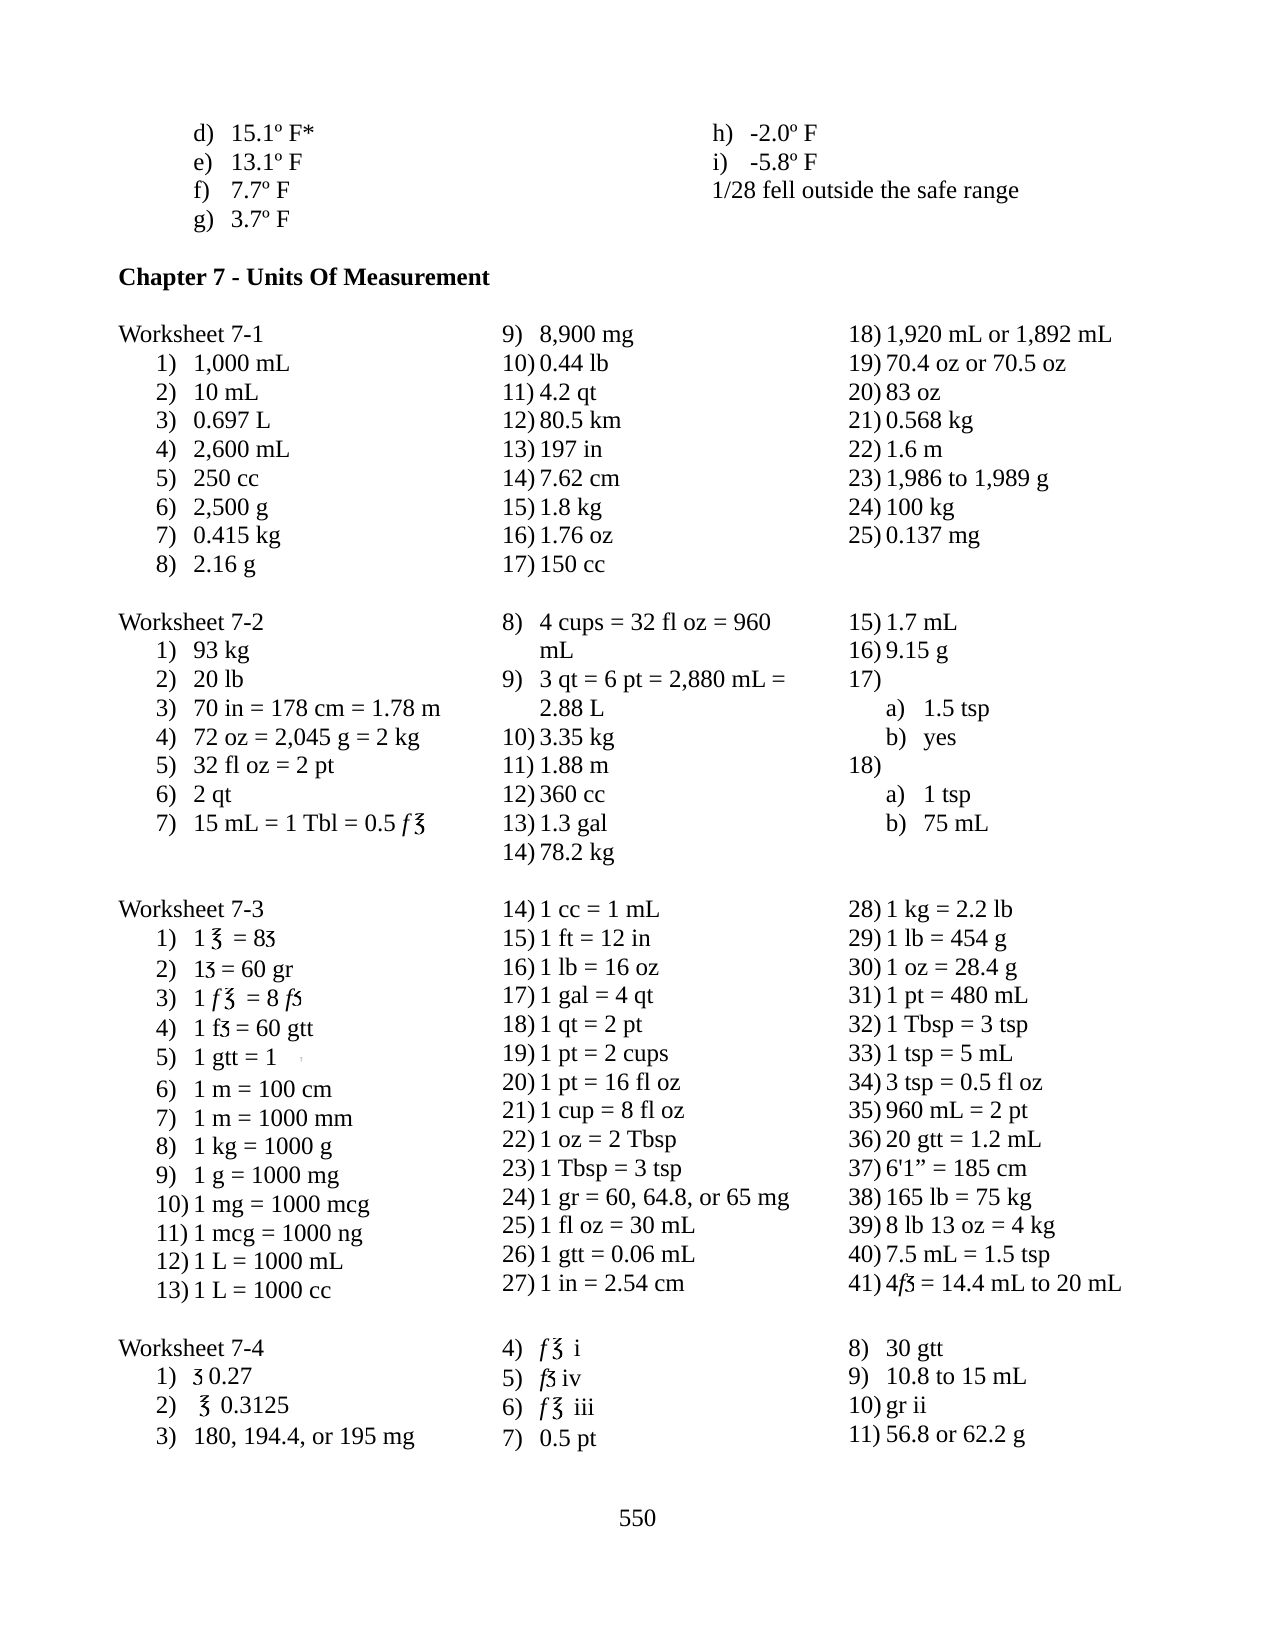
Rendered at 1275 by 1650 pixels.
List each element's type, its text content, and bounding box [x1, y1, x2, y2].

list 0.568 kg [848, 406, 1157, 434]
list 1 m = 100 cm [156, 1074, 464, 1103]
list 1.76 oz [502, 521, 811, 549]
list 1 gtt = 1 [156, 1042, 464, 1074]
picture [218, 988, 240, 1014]
list 1 f = 60 gtt [156, 1013, 464, 1042]
list 1 cc = 1 mL [502, 894, 811, 923]
list 3 qt = 6 pt = 2,880 mL = 2.88 L [502, 664, 811, 722]
list 1 = 60 gr [156, 954, 464, 983]
picture [205, 962, 215, 978]
list 4f = 14.4 mL to 20 mL [848, 1268, 1157, 1297]
list 1 mcg = 1000 ng [156, 1218, 464, 1246]
list 7.7º F [193, 176, 637, 204]
list 0.44 lb [502, 348, 811, 377]
text Chapter 7 - Units Of Measurement [118, 262, 1157, 291]
list 6'1” = 185 cm [848, 1153, 1157, 1182]
text Worksheet 7-1 [118, 319, 464, 348]
list 1 ft = 12 in [502, 923, 811, 952]
text Worksheet 7-3 [118, 894, 464, 923]
list 2,600 mL [156, 434, 464, 463]
list 1 Tbsp = 3 tsp [848, 1009, 1157, 1038]
picture [546, 1338, 568, 1364]
list 1 = 8 [156, 923, 464, 954]
picture [546, 1371, 556, 1387]
list 1 pt = 16 fl oz [502, 1067, 811, 1096]
list 3.35 kg [502, 722, 811, 751]
list 0.27 [156, 1361, 464, 1390]
list 1 gal = 4 qt [502, 981, 811, 1009]
picture [905, 1276, 914, 1292]
picture [265, 931, 275, 947]
list 3.7º F [193, 204, 637, 233]
list 1 tsp [886, 779, 1157, 808]
list 100 kg [848, 492, 1157, 521]
list 56.8 or 62.2 g [848, 1419, 1157, 1448]
list 83 oz [848, 377, 1157, 406]
picture [292, 991, 302, 1006]
list 180, 194.4, or 195 mg [156, 1421, 464, 1450]
list f iv [502, 1363, 811, 1392]
list 1,000 mL [156, 348, 464, 377]
list 1,920 mL or 1,892 mL [848, 319, 1157, 348]
list 2.16 g [156, 549, 464, 578]
list 78.2 kg [502, 837, 811, 866]
list 3 tsp = 0.5 fl oz [848, 1067, 1157, 1096]
list 360 cc [502, 779, 811, 808]
list 1 g = 1000 mg [156, 1160, 464, 1189]
list 1,986 to 1,989 g [848, 463, 1157, 492]
list 8 lb 13 oz = 4 kg [848, 1211, 1157, 1239]
list 10.8 to 15 mL [848, 1361, 1157, 1390]
list 1.7 mL [848, 607, 1157, 636]
list 150 cc [502, 549, 811, 578]
list 1 m = 1000 mm [156, 1103, 464, 1131]
list 20 gtt = 1.2 mL [848, 1124, 1157, 1153]
list 1 lb = 454 g [848, 923, 1157, 952]
list -5.8º F [712, 147, 1157, 176]
list 80.5 km [502, 406, 811, 434]
list 1 tsp = 5 mL [848, 1038, 1157, 1067]
list 0.697 L [156, 406, 464, 434]
list 1 oz = 28.4 g [848, 952, 1157, 981]
list 1 L = 1000 mL [156, 1246, 464, 1275]
list 75 mL [886, 808, 1157, 837]
list 9.15 g [848, 636, 1157, 664]
list 1 mg = 1000 mcg [156, 1189, 464, 1218]
list 1 pt = 2 cups [502, 1038, 811, 1067]
list 7.5 mL = 1.5 tsp [848, 1239, 1157, 1268]
list 15.1º F* [193, 118, 637, 147]
list 1 in = 2.54 cm [502, 1268, 811, 1297]
text Worksheet 7-4 [118, 1333, 464, 1361]
list f iii [502, 1392, 811, 1423]
list 32 fl oz = 2 pt [156, 751, 464, 779]
list 1 kg = 2.2 lb [848, 894, 1157, 923]
picture [408, 813, 430, 839]
list yes [886, 722, 1157, 751]
list 0.3125 [156, 1390, 464, 1421]
text 1/28 fell outside the safe range [711, 176, 1157, 204]
list 1 cup = 8 fl oz [502, 1096, 811, 1124]
picture [193, 1395, 215, 1421]
list 1.6 m [848, 434, 1157, 463]
list 1 L = 1000 cc [156, 1275, 464, 1304]
list 4.2 qt [502, 377, 811, 406]
list 1.5 tsp [886, 693, 1157, 722]
picture [546, 1397, 568, 1424]
list 72 oz = 2,045 g = 2 kg [156, 722, 464, 751]
list 1 kg = 1000 g [156, 1131, 464, 1160]
list 10 mL [156, 377, 464, 406]
picture [193, 1369, 203, 1385]
list 1 gtt = 0.06 mL [502, 1239, 811, 1268]
text Worksheet 7-2 [118, 607, 464, 636]
list 4 cups = 32 fl oz = 960 mL [502, 607, 811, 664]
list f i [502, 1333, 811, 1363]
list 7.62 cm [502, 463, 811, 492]
list 1 qt = 2 pt [502, 1009, 811, 1038]
list 70.4 oz or 70.5 oz [848, 348, 1157, 377]
list 1 lb = 16 oz [502, 952, 811, 981]
list 0.137 mg [848, 521, 1157, 549]
list 15 mL = 1 Tbl = 0.5 f [156, 808, 464, 839]
list 197 in [502, 434, 811, 463]
list 165 lb = 75 kg [848, 1182, 1157, 1211]
list 0.5 pt [502, 1423, 811, 1452]
list 1 pt = 480 mL [848, 981, 1157, 1009]
list -2.0º F [712, 118, 1157, 147]
list 93 kg [156, 636, 464, 664]
picture [205, 928, 227, 954]
list 1.8 kg [502, 492, 811, 521]
list 250 cc [156, 463, 464, 492]
list 1 Tbsp = 3 tsp [502, 1153, 811, 1182]
list 1 f = 8 f [156, 983, 464, 1013]
list 960 mL = 2 pt [848, 1096, 1157, 1124]
list 70 in = 178 cm = 1.78 m [156, 693, 464, 722]
list 1 oz = 2 Tbsp [502, 1124, 811, 1153]
list 20 lb [156, 664, 464, 693]
list 1.88 m [502, 751, 811, 779]
list 0.415 kg [156, 521, 464, 549]
list 1 fl oz = 30 mL [502, 1211, 811, 1239]
list 1 gr = 60, 64.8, or 65 mg [502, 1182, 811, 1211]
list 1.3 gal [502, 808, 811, 837]
list 8,900 mg [502, 319, 811, 348]
list gr ii [848, 1390, 1157, 1419]
list 13.1º F [193, 147, 637, 176]
list 2,500 g [156, 492, 464, 521]
list 30 gtt [848, 1333, 1157, 1361]
list 2 qt [156, 779, 464, 808]
picture [220, 1021, 230, 1037]
